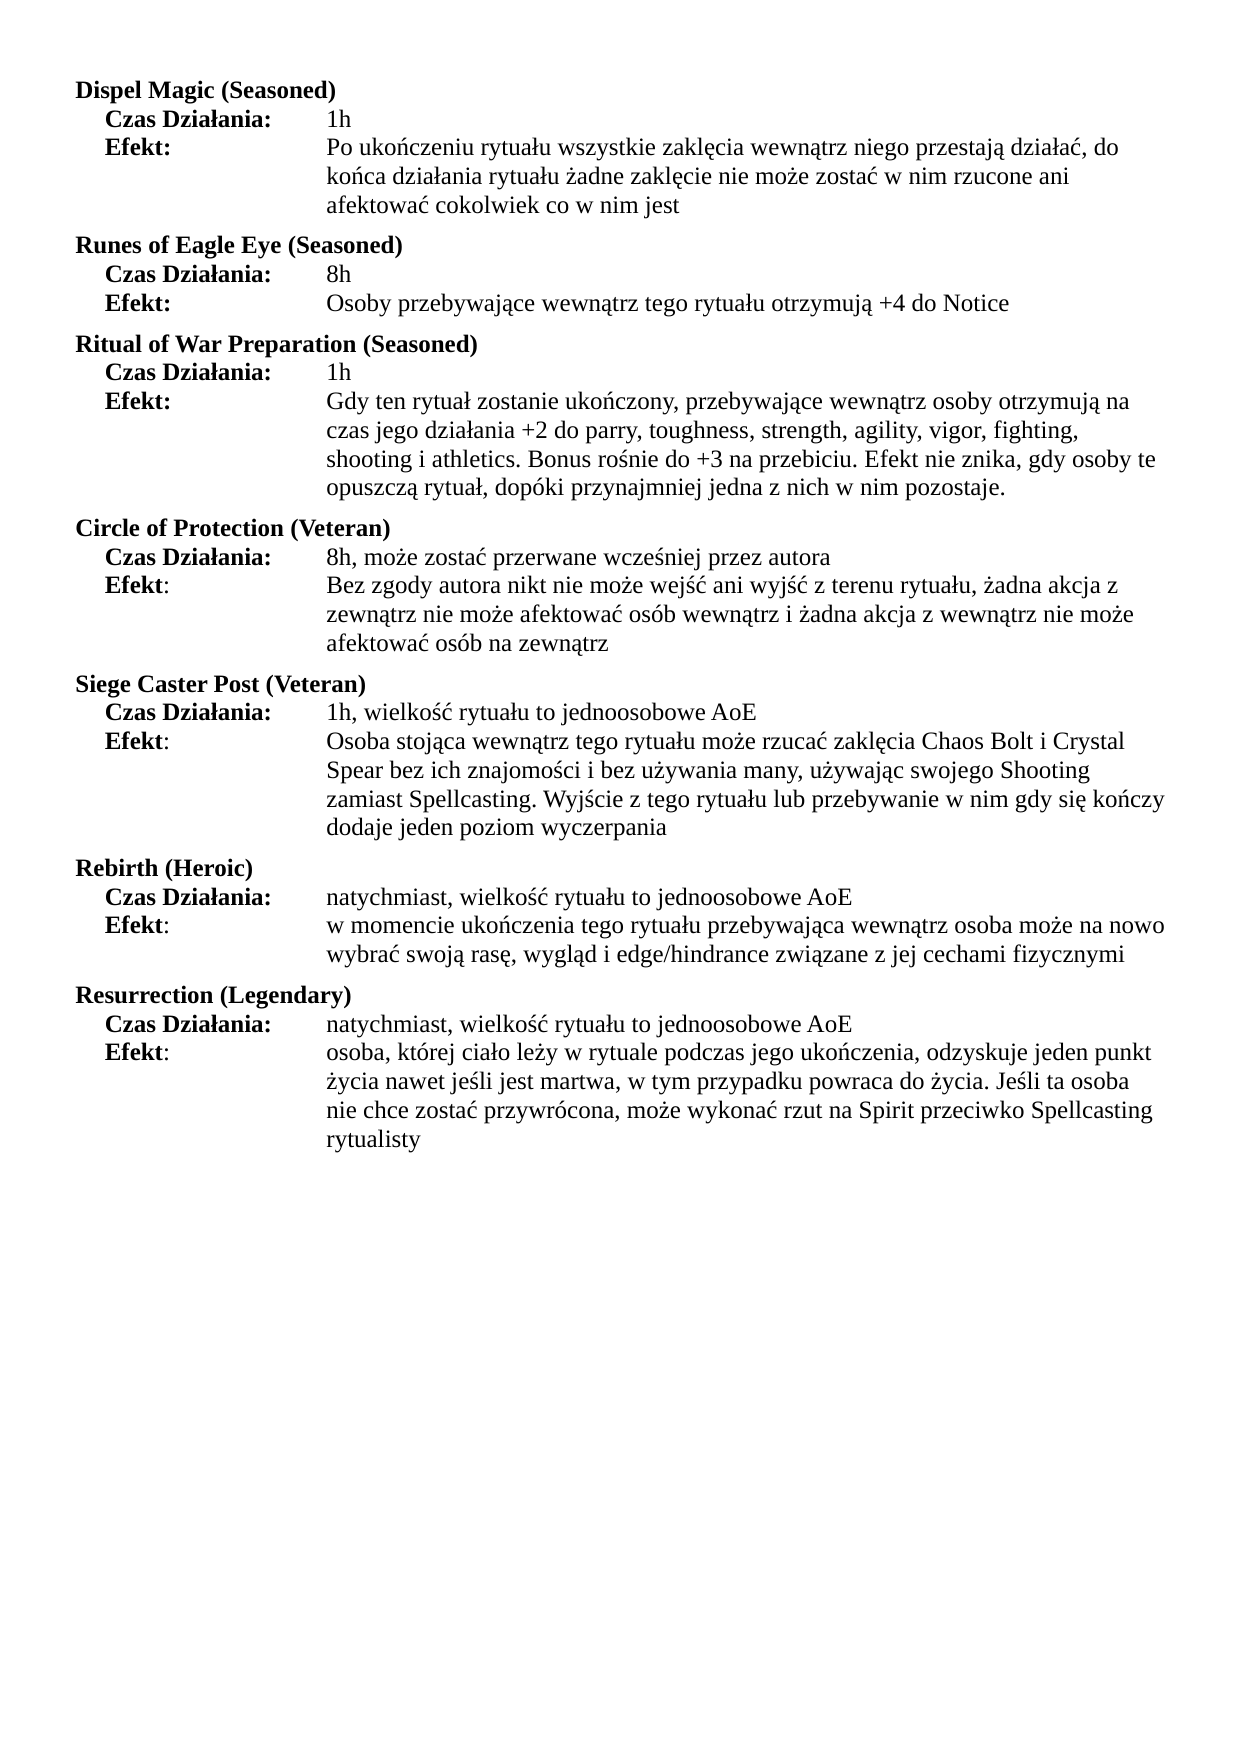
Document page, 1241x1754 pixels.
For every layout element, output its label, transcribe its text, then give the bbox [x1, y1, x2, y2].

text Siege Caster Post (Veteran) Czas Działania: 1h, wielkość rytuału to jednoosobowe AoE Efekt: Osoba stojąca wewnątrz tego rytuału może rzucać zaklęcia Chaos Bolt i Crystal Spear bez ich znajomości i bez używania many, używając swojego Shooting zamiast Spellcasting. Wyjście z tego rytuału lub przebywanie w nim gdy się kończy dodaje jeden poziom wyczerpania [75, 669, 1165, 841]
text Resurrection (Legendary) Czas Działania: natychmiast, wielkość rytuału to jednoosobowe AoE Efekt: osoba, której ciało leży w rytuale podczas jego ukończenia, odzyskuje jeden punkt życia nawet jeśli jest martwa, w tym przypadku powraca do życia. Jeśli ta osoba nie chce zostać przywrócona, może wykonać rzut na Spirit przeciwko Spellcasting rytualisty [75, 980, 1165, 1152]
text Runes of Eagle Eye (Seasoned) Czas Działania: 8h Efekt: Osoby przebywające wewnątrz tego rytuału otrzymują +4 do Notice [75, 231, 1165, 317]
text Dispel Magic (Seasoned) Czas Działania: 1h Efekt: Po ukończeniu rytuału wszystkie zaklęcia wewnątrz niego przestają działać, do końca działania rytuału żadne zaklęcie nie może zostać w nim rzucone ani afektować cokolwiek co w nim jest [75, 75, 1165, 219]
text Ritual of War Preparation (Seasoned) Czas Działania: 1h Efekt: Gdy ten rytuał zostanie ukończony, przebywające wewnątrz osoby otrzymują na czas jego działania +2 do parry, toughness, strength, agility, vigor, fighting, shooting i athletics. Bonus rośnie do +3 na przebiciu. Efekt nie znika, gdy osoby te opuszczą rytuał, dopóki przynajmniej jedna z nich w nim pozostaje. [75, 329, 1165, 501]
text Circle of Protection (Veteran) Czas Działania: 8h, może zostać przerwane wcześniej przez autora Efekt: Bez zgody autora nikt nie może wejść ani wyjść z terenu rytuału, żadna akcja z zewnątrz nie może afektować osób wewnątrz i żadna akcja z wewnątrz nie może afektować osób na zewnątrz [75, 513, 1165, 657]
text Rebirth (Heroic) Czas Działania: natychmiast, wielkość rytuału to jednoosobowe AoE Efekt: w momencie ukończenia tego rytuału przebywająca wewnątrz osoba może na nowo wybrać swoją rasę, wygląd i edge/hindrance związane z jej cechami fizycznymi [75, 853, 1165, 968]
